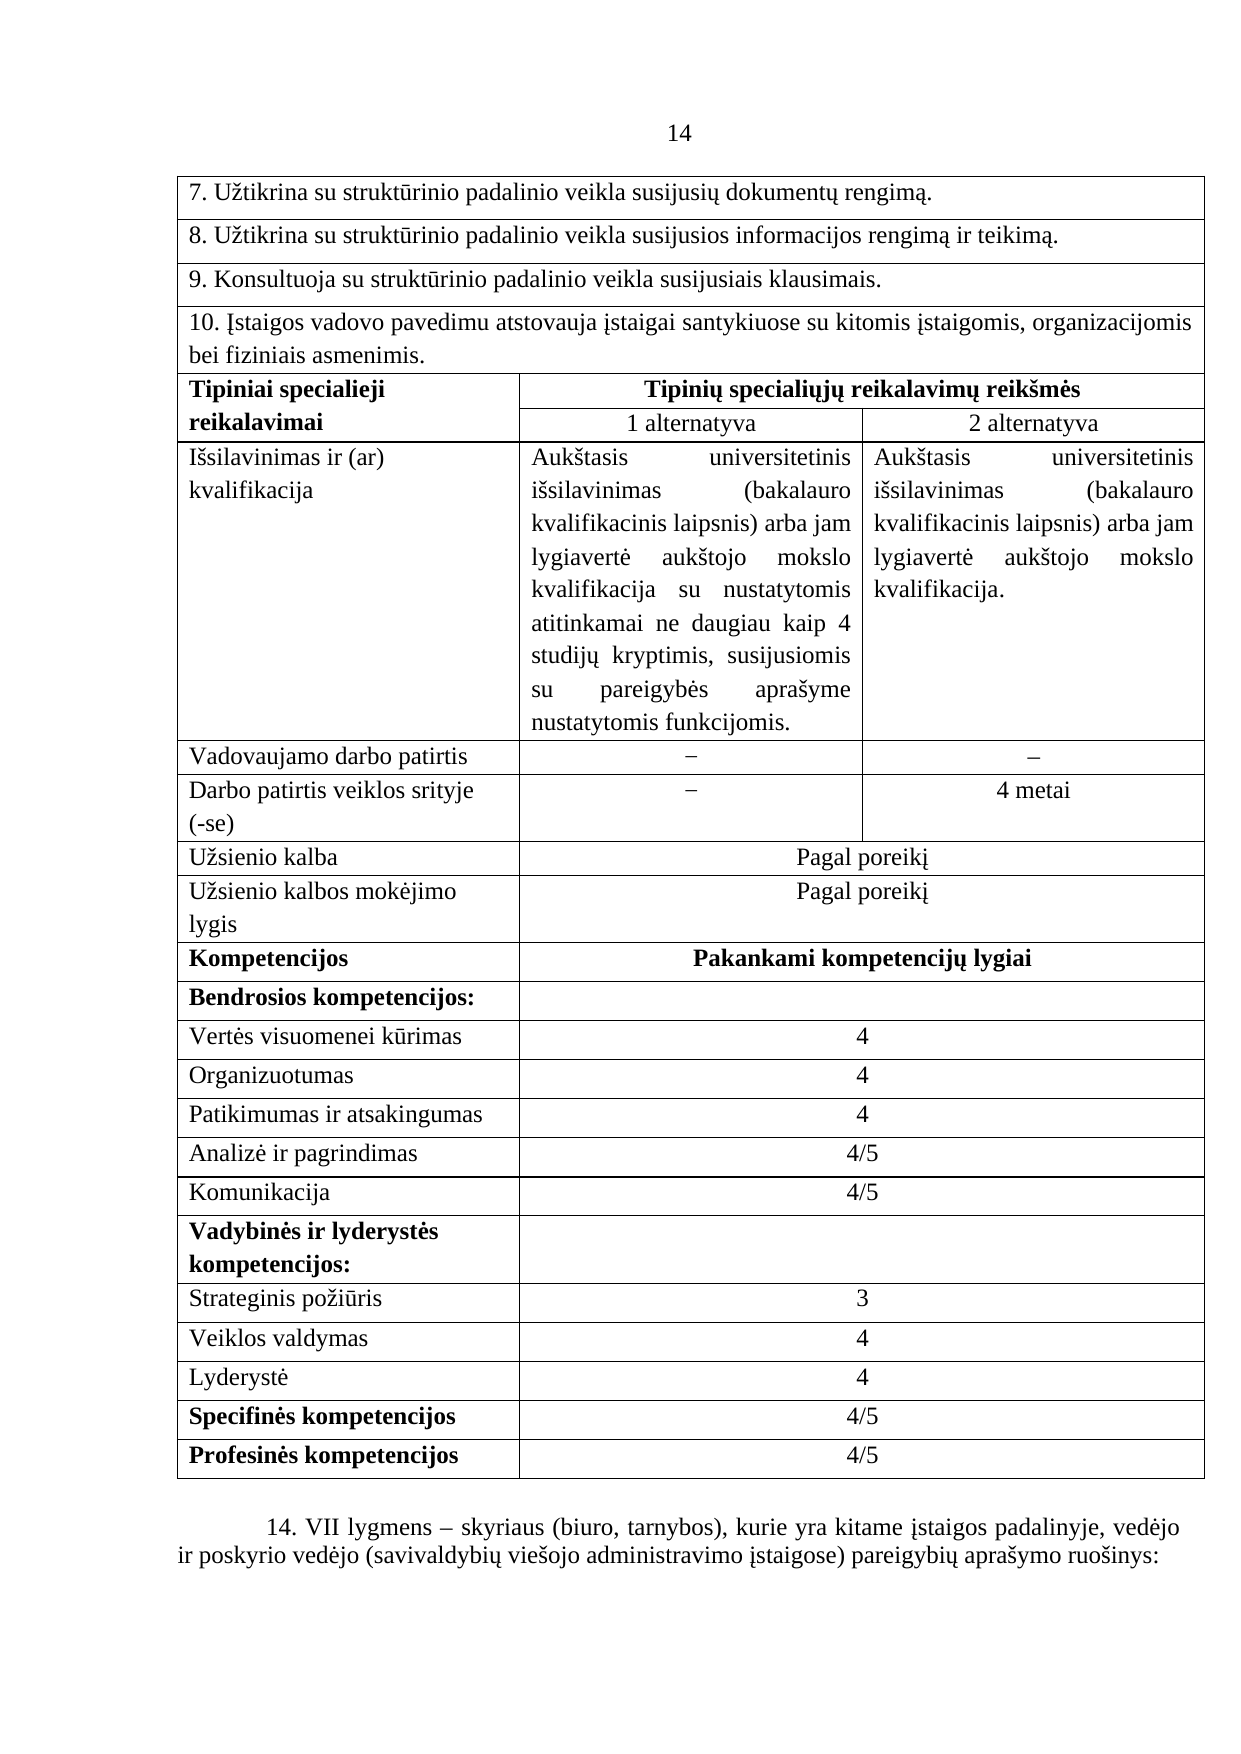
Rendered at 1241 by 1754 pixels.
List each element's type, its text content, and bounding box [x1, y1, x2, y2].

table_cell Organizuotumas [178, 1060, 519, 1098]
table_cell Pakankami kompetencijų lygiai [520, 943, 1204, 981]
table_cell 4 [520, 1323, 1204, 1361]
table_cell Aukštasis universitetinis išsilavinimas (bakalauro kvalifikacinis laipsnis) arba jam lygiavertė aukštojo mokslo kvalifikacija. [863, 443, 1204, 740]
table_cell Veiklos valdymas [178, 1323, 519, 1361]
table_cell 7. Užtikrina su struktūrinio padalinio veikla susijusių dokumentų rengimą. [178, 177, 1204, 219]
table_cell 2 alternatyva [863, 409, 1204, 441]
table_cell 4 metai [863, 775, 1204, 841]
table_cell Komunikacija [178, 1178, 519, 1215]
table_cell – [863, 741, 1204, 774]
table_cell Darbo patirtis veiklos srityje (-se) [178, 775, 519, 841]
table_cell Vertės visuomenei kūrimas [178, 1021, 519, 1059]
table_cell Kompetencijos [178, 943, 519, 981]
table_cell 4 [520, 1060, 1204, 1098]
table_cell 9. Konsultuoja su struktūrinio padalinio veikla susijusiais klausimais. [178, 264, 1204, 306]
table_cell Profesinės kompetencijos [178, 1440, 519, 1478]
table_cell 4/5 [520, 1138, 1204, 1176]
table_cell – [520, 775, 862, 841]
table_cell Pagal poreikį [520, 876, 1204, 942]
table_cell Tipiniai specialieji reikalavimai [178, 374, 519, 441]
table_cell 3 [520, 1284, 1204, 1322]
table_cell 8. Užtikrina su struktūrinio padalinio veikla susijusios informacijos rengimą ir teikimą. [178, 220, 1204, 263]
table_cell 10. Įstaigos vadovo pavedimu atstovauja įstaigai santykiuose su kitomis įstaigomis, organizacijomis bei fiziniais asmenimis. [178, 307, 1204, 373]
table_cell Strateginis požiūris [178, 1284, 519, 1322]
table_cell [520, 982, 1204, 1020]
table_cell Tipinių specialiųjų reikalavimų reikšmės [520, 374, 1204, 407]
table_cell Specifinės kompetencijos [178, 1401, 519, 1439]
table_cell Pagal poreikį [520, 842, 1204, 875]
table_cell – [520, 741, 862, 774]
table_cell Analizė ir pagrindimas [178, 1138, 519, 1176]
table_cell 4/5 [520, 1440, 1204, 1478]
table_cell Bendrosios kompetencijos: [178, 982, 519, 1020]
table_cell Vadybinės ir lyderystės kompetencijos: [178, 1216, 519, 1282]
table_cell 4/5 [520, 1401, 1204, 1439]
table_cell 4 [520, 1362, 1204, 1400]
table_cell [520, 1216, 1204, 1282]
table_cell Vadovaujamo darbo patirtis [178, 741, 519, 774]
table_cell Užsienio kalba [178, 842, 519, 875]
table_cell 4 [520, 1021, 1204, 1059]
table_cell 4/5 [520, 1178, 1204, 1215]
text 14. VII lygmens – skyriaus (biuro, tarnybos), kurie yra kitame įstaigos padalinyje, vedėjo ir poskyrio vedėjo (savivaldybių viešojo administravimo įstaigose) pareigybių aprašymo ruošinys: [177, 1512, 1181, 1569]
table_cell Aukštasis universitetinis išsilavinimas (bakalauro kvalifikacinis laipsnis) arba jam lygiavertė aukštojo mokslo kvalifikacija su nustatytomis atitinkamai ne daugiau kaip 4 studijų kryptimis, susijusiomis su pareigybės aprašyme nustatytomis funkcijomis. [520, 443, 862, 740]
table_cell Išsilavinimas ir (ar) kvalifikacija [178, 443, 519, 740]
table_cell 4 [520, 1099, 1204, 1137]
table_cell Užsienio kalbos mokėjimo lygis [178, 876, 519, 942]
table_cell Patikimumas ir atsakingumas [178, 1099, 519, 1137]
table_cell 1 alternatyva [520, 409, 862, 441]
table_cell Lyderystė [178, 1362, 519, 1400]
